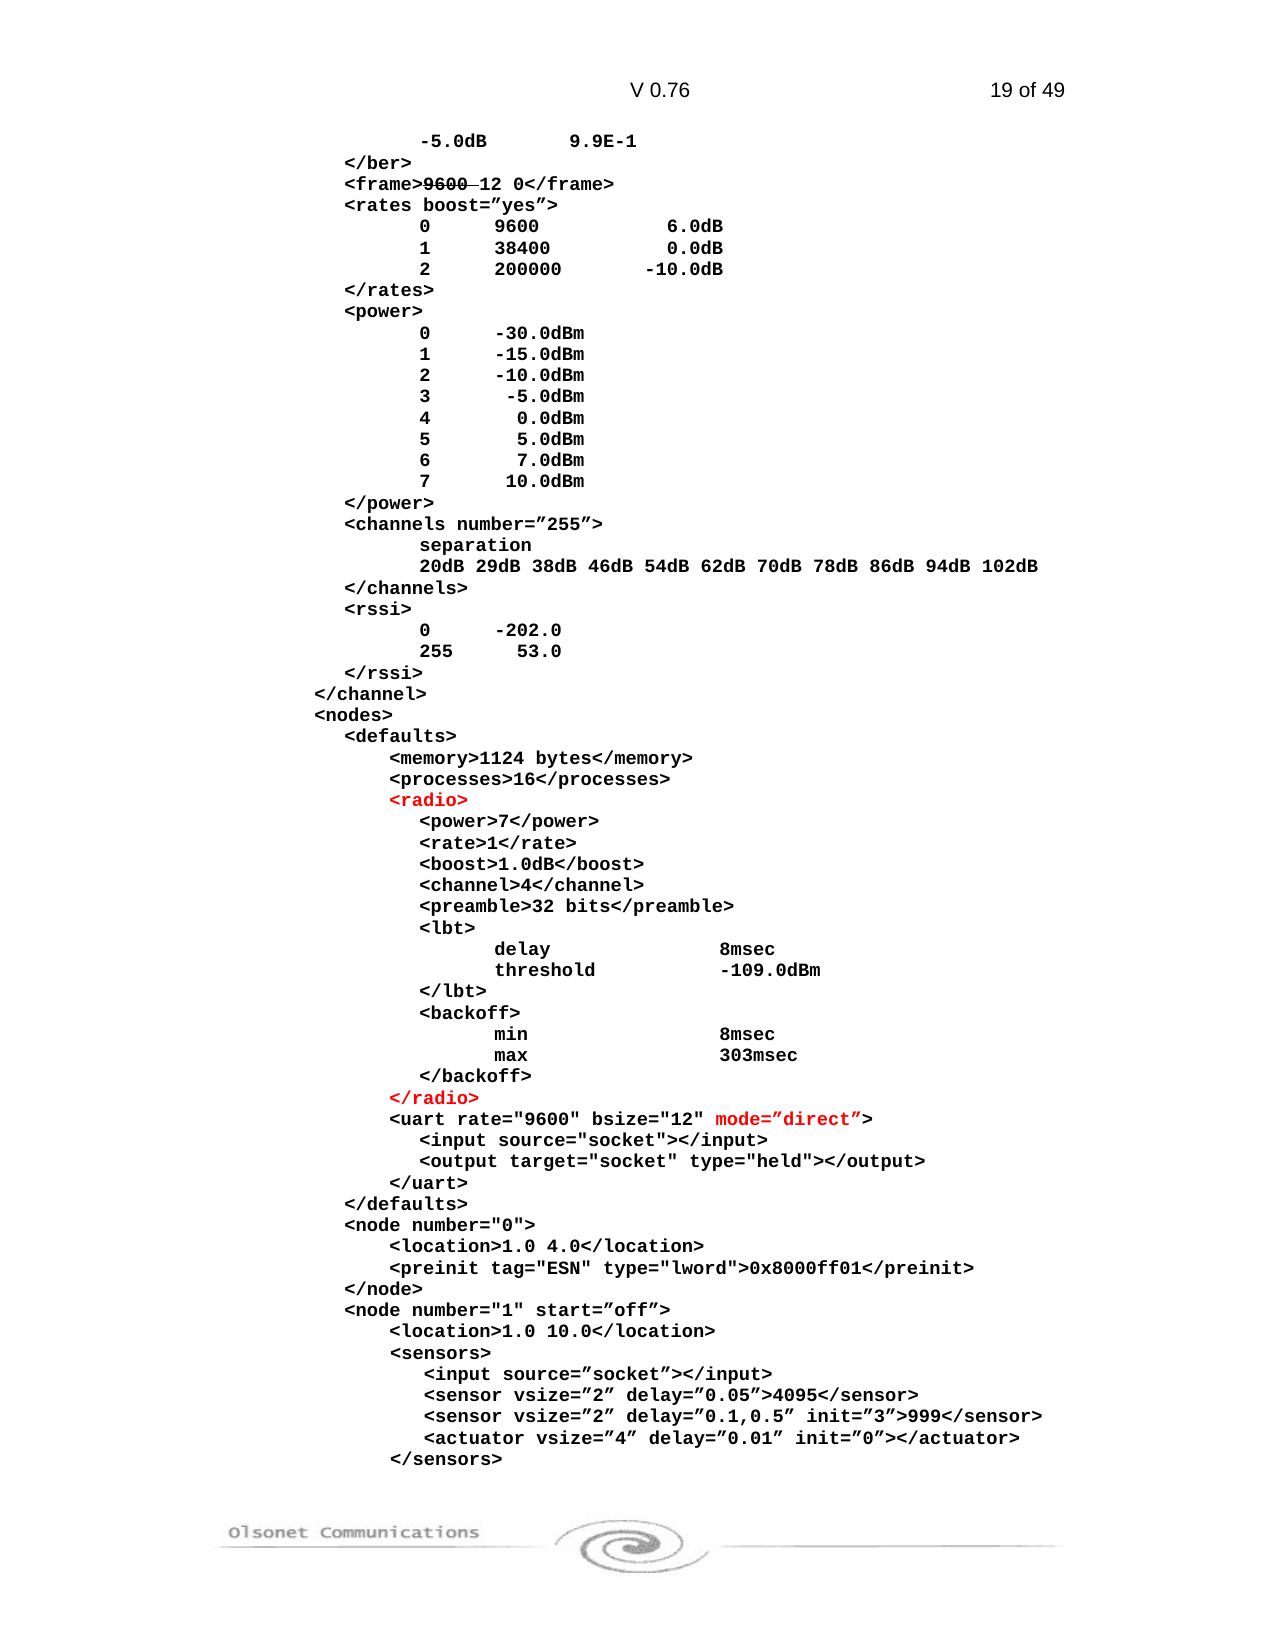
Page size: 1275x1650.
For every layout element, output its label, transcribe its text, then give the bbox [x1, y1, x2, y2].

text </channel> [269, 685, 1065, 706]
text <defaults> [269, 727, 1065, 748]
text 2 -10.0dBm [269, 366, 1065, 387]
text 6 7.0dBm [269, 451, 1065, 472]
text <input source="socket"></input> [269, 1131, 1065, 1152]
text <processes>16</processes> [269, 770, 1065, 791]
text 3 -5.0dBm [269, 387, 1065, 408]
text <sensor vsize=”2” delay=”0.05”>4095</sensor> [210, 1386, 1065, 1407]
text max 303msec [269, 1046, 1065, 1067]
text <channels number=”255”> [269, 515, 1065, 536]
text delay 8msec [269, 940, 1065, 961]
text <power>7</power> [269, 812, 1065, 833]
text </radio> [269, 1088, 1065, 1110]
text 4 0.0dBm [269, 408, 1065, 430]
picture [210, 1504, 1065, 1596]
text <actuator vsize=”4” delay=”0.01” init=”0”></actuator> [210, 1428, 1065, 1450]
text <nodes> [269, 706, 1065, 727]
text <output target="socket" type="held"></output> [269, 1152, 1065, 1173]
text <frame>9600 12 0</frame> [269, 175, 1065, 196]
text -5.0dB 9.9E-1 [269, 132, 1065, 153]
text <rate>1</rate> [269, 833, 1065, 855]
text </ber> [269, 153, 1065, 175]
text threshold -109.0dBm [269, 961, 1065, 982]
text <input source=”socket”></input> [210, 1365, 1065, 1386]
text <preamble>32 bits</preamble> [269, 897, 1065, 918]
text 2 200000 -10.0dB [269, 260, 1065, 281]
text </node> [269, 1280, 1065, 1301]
text <boost>1.0dB</boost> [269, 855, 1065, 876]
text <sensor vsize=”2” delay=”0.1,0.5” init=”3”>999</sensor> [210, 1407, 1065, 1428]
text 1 -15.0dBm [269, 345, 1065, 366]
text <lbt> [269, 918, 1065, 940]
text <node number="1" start=”off”> [269, 1301, 1065, 1322]
text 0 9600 6.0dB [269, 217, 1065, 238]
text <node number="0"> [269, 1216, 1065, 1237]
text </rates> [269, 281, 1065, 302]
text <sensors> [210, 1343, 1065, 1365]
text <memory>1124 bytes</memory> [269, 748, 1065, 770]
text 1 38400 0.0dB [269, 238, 1065, 260]
text <rssi> [269, 600, 1065, 621]
text </defaults> [269, 1195, 1065, 1216]
text </lbt> [269, 982, 1065, 1003]
text 255 53.0 [269, 642, 1065, 663]
text </sensors> [210, 1450, 1065, 1471]
text </rssi> [269, 663, 1065, 685]
text <radio> [269, 791, 1065, 812]
text <channel>4</channel> [269, 876, 1065, 897]
text </uart> [269, 1173, 1065, 1195]
text 7 10.0dBm [269, 472, 1065, 493]
text </backoff> [269, 1067, 1065, 1088]
text separation [269, 536, 1065, 557]
text <location>1.0 4.0</location> [269, 1237, 1065, 1258]
text </channels> [269, 578, 1065, 600]
text 5 5.0dBm [269, 430, 1065, 451]
text <power> [269, 302, 1065, 323]
text </power> [269, 493, 1065, 515]
text 20dB 29dB 38dB 46dB 54dB 62dB 70dB 78dB 86dB 94dB 102dB [269, 557, 1065, 578]
text <location>1.0 10.0</location> [269, 1322, 1065, 1343]
text <backoff> [269, 1003, 1065, 1025]
text min 8msec [269, 1025, 1065, 1046]
text <uart rate="9600" bsize="12" mode=”direct”> [269, 1110, 1065, 1131]
text <rates boost=”yes”> [269, 196, 1065, 217]
text 0 -30.0dBm [269, 323, 1065, 345]
text 0 -202.0 [269, 621, 1065, 642]
text <preinit tag="ESN" type="lword">0x8000ff01</preinit> [269, 1258, 1065, 1280]
